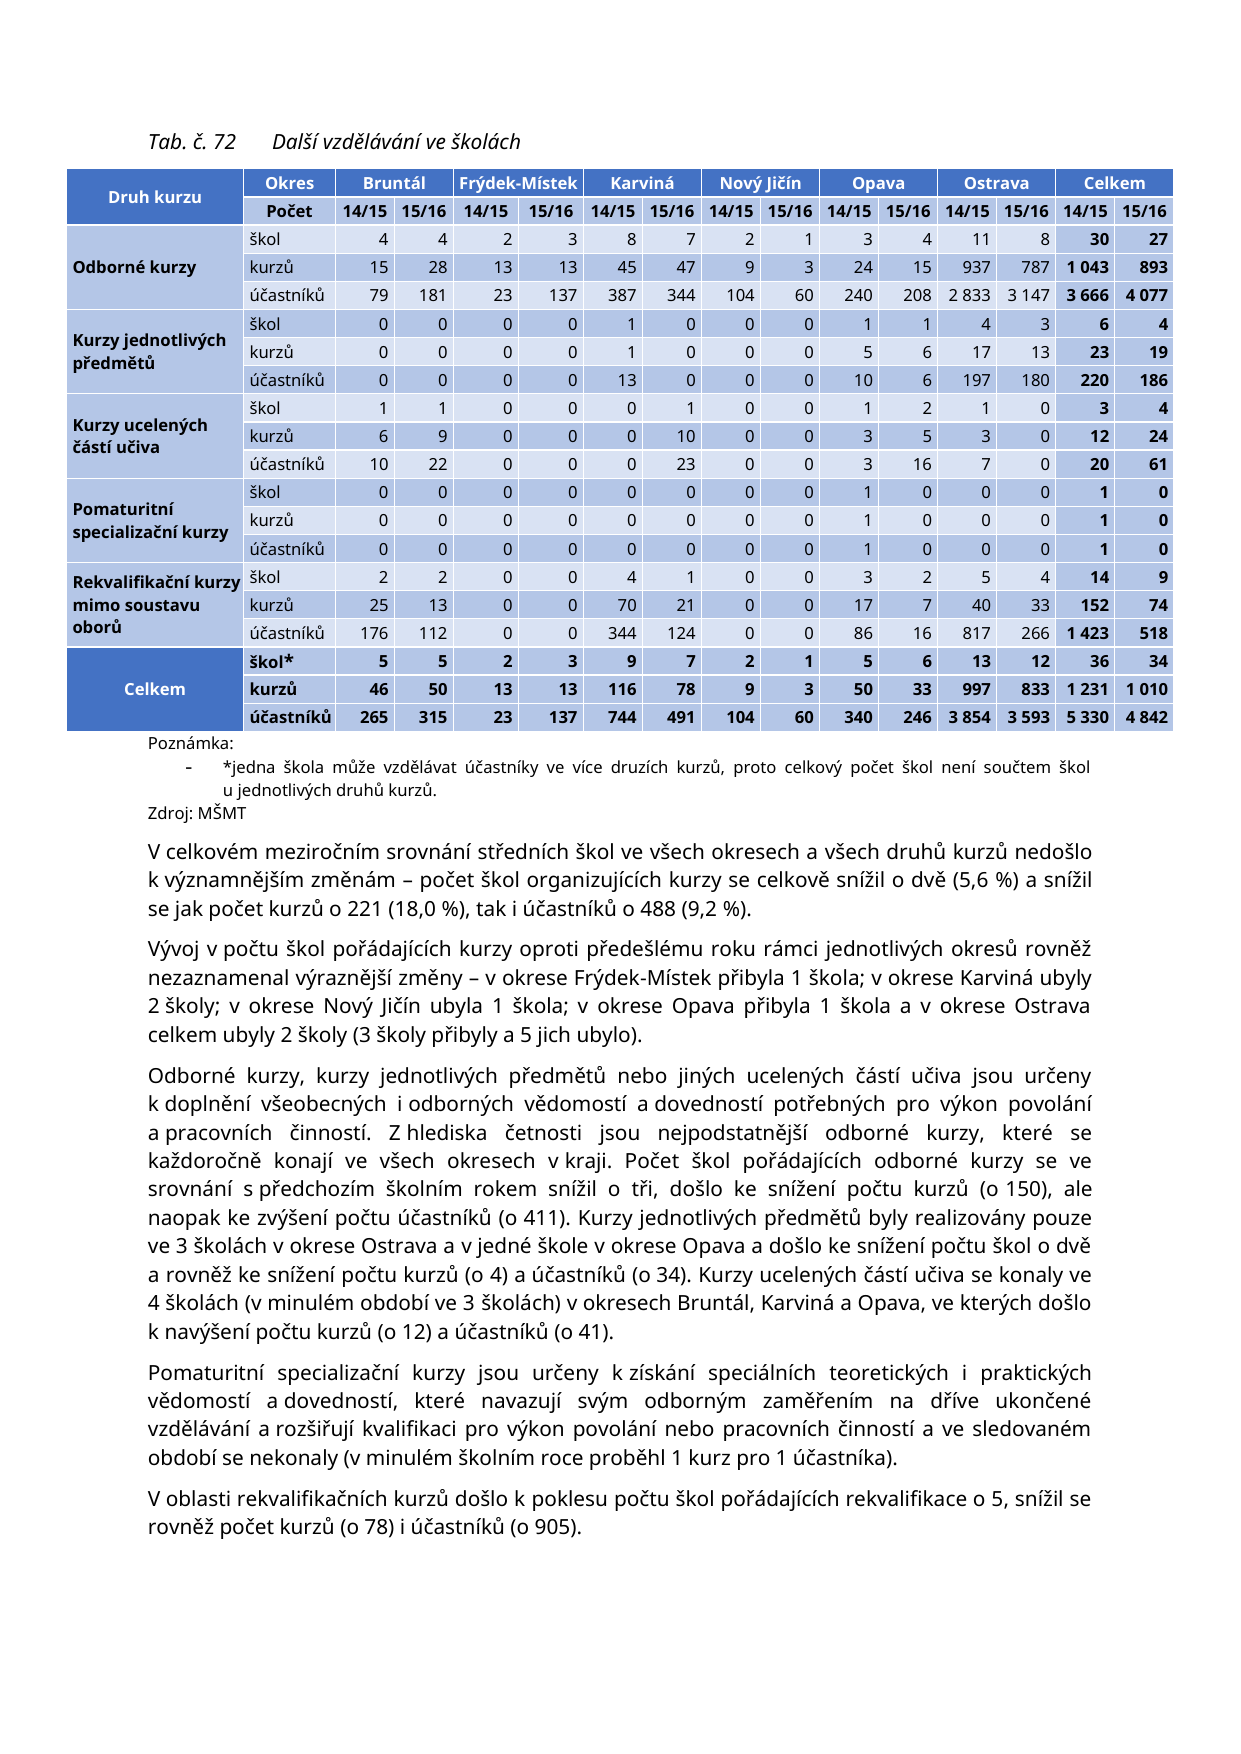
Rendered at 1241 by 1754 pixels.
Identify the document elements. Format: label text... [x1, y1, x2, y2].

table_cell 0 [702, 310, 760, 337]
table_cell 3 [519, 226, 583, 253]
table_cell 15/16 [879, 198, 937, 224]
table_cell kurzů [244, 338, 335, 365]
table_cell 491 [643, 704, 701, 731]
table_cell 0 [519, 310, 583, 337]
table_cell 0 [702, 366, 760, 393]
table_cell 744 [584, 704, 642, 731]
table_cell 70 [584, 591, 642, 618]
table_cell 34 [1115, 648, 1173, 674]
table_cell 116 [584, 676, 642, 703]
table_cell 0 [395, 366, 453, 393]
table_cell 0 [761, 451, 819, 478]
table_cell 0 [761, 619, 819, 646]
table_cell 124 [643, 619, 701, 646]
table_cell 0 [519, 591, 583, 618]
text Pomaturitní specializační kurzy jsou určeny k získání speciálních teoretických i praktických vědomostí a dovedností, které navazují svým odborným zaměřením na dříve ukončené vzdělávání a rozšiřují kvalifikaci pro výkon povolání nebo pracovních činností a ve sledovaném období se nekonaly (v minulém školním roce proběhl 1 kurz pro 1 účastníka). [148, 1358, 1092, 1471]
table_cell 0 [395, 507, 453, 534]
table_cell 787 [997, 254, 1055, 281]
table_cell 152 [1056, 591, 1114, 618]
table_cell 0 [454, 338, 518, 365]
table_cell 0 [702, 535, 760, 562]
table_cell 6 [1056, 310, 1114, 337]
table_cell 0 [519, 451, 583, 478]
table_cell 23 [454, 704, 518, 731]
table_cell 0 [879, 535, 937, 562]
table_cell 14/15 [702, 198, 760, 224]
table_cell 1 [336, 394, 394, 421]
text Odborné kurzy, kurzy jednotlivých předmětů nebo jiných ucelených částí učiva jsou určeny k doplnění všeobecných i odborných vědomostí a dovedností potřebných pro výkon povolání a pracovních činností. Z hlediska četnosti jsou nejpodstatnější odborné kurzy, které se každoročně konají ve všech okresech v kraji. Počet škol pořádajících odborné kurzy se ve srovnání s předchozím školním rokem snížil o tři, došlo ke snížení počtu kurzů (o 150), ale naopak ke zvýšení počtu účastníků (o 411). Kurzy jednotlivých předmětů byly realizovány pouze ve 3 školách v okrese Ostrava a v jedné škole v okrese Opava a došlo ke snížení počtu škol o dvě a rovněž ke snížení počtu kurzů (o 4) a účastníků (o 34). Kurzy ucelených částí učiva se konaly ve 4 školách (v minulém období ve 3 školách) v okresech Bruntál, Karviná a Opava, ve kterých došlo k navýšení počtu kurzů (o 12) a účastníků (o 41). [148, 1061, 1092, 1345]
table_cell 0 [761, 310, 819, 337]
table_cell 4 [395, 226, 453, 253]
table_cell 1 [820, 507, 878, 534]
table_cell 14/15 [454, 198, 518, 224]
table_cell 13 [938, 648, 996, 674]
table_cell 11 [938, 226, 996, 253]
table_cell 0 [336, 479, 394, 506]
table_cell 1 [820, 310, 878, 337]
table_cell 176 [336, 619, 394, 646]
table_cell 0 [643, 366, 701, 393]
table_cell 1 [820, 479, 878, 506]
table_cell 0 [643, 310, 701, 337]
table_cell 60 [761, 282, 819, 309]
table_cell 15/16 [519, 198, 583, 224]
table_cell 61 [1115, 451, 1173, 478]
table_cell 16 [879, 619, 937, 646]
table_cell 5 330 [1056, 704, 1114, 731]
table_cell 10 [336, 451, 394, 478]
table_cell účastníků [244, 619, 335, 646]
table_cell 10 [643, 423, 701, 449]
table_cell 137 [519, 704, 583, 731]
table_cell 46 [336, 676, 394, 703]
table_cell 4 [938, 310, 996, 337]
table_cell 0 [454, 310, 518, 337]
table_cell 0 [519, 535, 583, 562]
table_cell 0 [454, 479, 518, 506]
table_cell 2 [336, 563, 394, 590]
table_cell 4 [1115, 310, 1173, 337]
table_cell 0 [997, 479, 1055, 506]
table_cell 6 [879, 648, 937, 674]
table_cell 1 423 [1056, 619, 1114, 646]
table_cell 2 [702, 226, 760, 253]
table_cell 0 [761, 423, 819, 449]
table_cell 0 [584, 507, 642, 534]
table_cell 0 [643, 479, 701, 506]
table_cell 1 [395, 394, 453, 421]
table_cell 0 [702, 507, 760, 534]
table_cell 1 [879, 310, 937, 337]
list Další vzdělávání ve školách [148, 127, 1092, 156]
table_cell 78 [643, 676, 701, 703]
table_cell Počet [244, 198, 335, 224]
table_cell škol [244, 479, 335, 506]
table_cell 21 [643, 591, 701, 618]
table_cell 104 [702, 282, 760, 309]
table_cell 1 [938, 394, 996, 421]
table_cell 4 [1115, 394, 1173, 421]
table_cell 15/16 [395, 198, 453, 224]
table_cell 0 [395, 310, 453, 337]
text Poznámka: [148, 732, 1092, 754]
table_cell účastníků [244, 282, 335, 309]
table_header Karviná [584, 169, 701, 196]
table_cell 3 [938, 423, 996, 449]
table_cell 997 [938, 676, 996, 703]
table_cell 3 [1056, 394, 1114, 421]
table_cell škol [244, 563, 335, 590]
table_header Ostrava [938, 169, 1055, 196]
table_cell 15 [879, 254, 937, 281]
table_cell 28 [395, 254, 453, 281]
table_cell 19 [1115, 338, 1173, 365]
table_cell 0 [519, 338, 583, 365]
table_cell 0 [997, 394, 1055, 421]
table_cell 9 [1115, 563, 1173, 590]
table_cell 0 [702, 563, 760, 590]
table_cell 0 [454, 507, 518, 534]
table_cell 0 [1115, 507, 1173, 534]
table_cell 0 [519, 563, 583, 590]
table_cell 0 [454, 366, 518, 393]
table_cell 0 [395, 479, 453, 506]
table_cell 208 [879, 282, 937, 309]
table_cell 0 [336, 310, 394, 337]
table_cell 5 [820, 338, 878, 365]
table_cell 315 [395, 704, 453, 731]
table_cell 25 [336, 591, 394, 618]
table_cell 0 [761, 507, 819, 534]
table_cell 0 [519, 479, 583, 506]
table_cell 5 [938, 563, 996, 590]
table_cell 40 [938, 591, 996, 618]
table_cell 1 [643, 563, 701, 590]
table_cell kurzů [244, 507, 335, 534]
table_cell 23 [643, 451, 701, 478]
table_cell 197 [938, 366, 996, 393]
table_header Bruntál [336, 169, 453, 196]
table_cell Odborné kurzy [67, 226, 243, 309]
table_cell 2 [454, 648, 518, 674]
table_cell 1 043 [1056, 254, 1114, 281]
table_cell 9 [584, 648, 642, 674]
table_cell 0 [761, 394, 819, 421]
table_cell kurzů [244, 676, 335, 703]
table_cell 0 [519, 366, 583, 393]
table_cell škol [244, 226, 335, 253]
table_cell 9 [702, 254, 760, 281]
table_cell 246 [879, 704, 937, 731]
table_cell kurzů [244, 254, 335, 281]
table_cell 1 [761, 226, 819, 253]
table_cell 0 [702, 591, 760, 618]
table_cell 14/15 [1056, 198, 1114, 224]
table_cell 2 833 [938, 282, 996, 309]
table_cell 0 [395, 338, 453, 365]
table_cell 86 [820, 619, 878, 646]
table_cell 10 [820, 366, 878, 393]
table_cell 181 [395, 282, 453, 309]
table_cell účastníků [244, 535, 335, 562]
table_cell 3 [820, 226, 878, 253]
table_cell 344 [643, 282, 701, 309]
table_cell 240 [820, 282, 878, 309]
table_cell 14/15 [820, 198, 878, 224]
table_cell 7 [643, 226, 701, 253]
table_cell 4 [336, 226, 394, 253]
table_cell 3 [820, 451, 878, 478]
table_cell 30 [1056, 226, 1114, 253]
table_cell 0 [519, 619, 583, 646]
table_cell účastníků [244, 366, 335, 393]
table_cell 4 077 [1115, 282, 1173, 309]
table_cell 12 [997, 648, 1055, 674]
table_cell 0 [938, 535, 996, 562]
table_cell 2 [879, 394, 937, 421]
table_cell 0 [997, 507, 1055, 534]
table_cell 937 [938, 254, 996, 281]
table_cell 50 [395, 676, 453, 703]
table_cell 13 [454, 254, 518, 281]
table_cell 3 147 [997, 282, 1055, 309]
table_cell 1 [1056, 535, 1114, 562]
table_cell 220 [1056, 366, 1114, 393]
table_cell 1 [643, 394, 701, 421]
table_cell 1 [584, 338, 642, 365]
table_cell 1 [761, 648, 819, 674]
table_cell 15/16 [643, 198, 701, 224]
table_cell 15/16 [1115, 198, 1173, 224]
table_cell 1 [820, 535, 878, 562]
table_cell 1 [820, 394, 878, 421]
table_cell 3 [761, 676, 819, 703]
table_cell 0 [336, 507, 394, 534]
table_cell Celkem [67, 648, 243, 731]
table_cell 5 [336, 648, 394, 674]
table_cell 3 [820, 563, 878, 590]
table_cell 24 [820, 254, 878, 281]
text Zdroj: MŠMT [148, 802, 1092, 824]
table_cell 0 [702, 394, 760, 421]
table_cell 0 [702, 423, 760, 449]
table_cell 0 [519, 423, 583, 449]
table_cell účastníků [244, 451, 335, 478]
table_cell 266 [997, 619, 1055, 646]
table_cell 112 [395, 619, 453, 646]
list *jedna škola může vzdělávat účastníky ve více druzích kurzů, proto celkový počet škol není součtem škol u jednotlivých druhů kurzů. [185, 754, 1092, 802]
table_cell 8 [584, 226, 642, 253]
table_header Nový Jičín [702, 169, 819, 196]
table_cell 0 [584, 535, 642, 562]
table_cell Pomaturitní specializační kurzy [67, 479, 243, 562]
table_cell 0 [519, 507, 583, 534]
table_cell 36 [1056, 648, 1114, 674]
table_header Celkem [1056, 169, 1173, 196]
table_header Opava [820, 169, 937, 196]
table_cell 14/15 [584, 198, 642, 224]
table_cell 5 [820, 648, 878, 674]
table_cell 74 [1115, 591, 1173, 618]
table_cell 0 [761, 563, 819, 590]
table_cell 60 [761, 704, 819, 731]
table_cell 50 [820, 676, 878, 703]
table_cell 0 [336, 338, 394, 365]
table_cell 14 [1056, 563, 1114, 590]
table_cell 5 [395, 648, 453, 674]
table_cell 6 [336, 423, 394, 449]
table_cell 1 010 [1115, 676, 1173, 703]
table_cell 3 854 [938, 704, 996, 731]
table_cell 104 [702, 704, 760, 731]
table_cell 17 [938, 338, 996, 365]
table_cell 5 [879, 423, 937, 449]
table_cell 23 [1056, 338, 1114, 365]
table_cell 0 [702, 451, 760, 478]
table_cell 2 [879, 563, 937, 590]
table_cell 0 [336, 366, 394, 393]
table_cell 0 [454, 451, 518, 478]
table_cell 16 [879, 451, 937, 478]
table_cell 0 [702, 619, 760, 646]
table_cell 0 [584, 423, 642, 449]
table_cell 33 [997, 591, 1055, 618]
table_cell 3 666 [1056, 282, 1114, 309]
table_cell 4 [879, 226, 937, 253]
table_cell Kurzy ucelených částí učiva [67, 394, 243, 478]
table_cell 79 [336, 282, 394, 309]
table_cell 265 [336, 704, 394, 731]
table_cell 8 [997, 226, 1055, 253]
text V oblasti rekvalifikačních kurzů došlo k poklesu počtu škol pořádajících rekvalifikace o 5, snížil se rovněž počet kurzů (o 78) i účastníků (o 905). [148, 1484, 1092, 1541]
table_cell 0 [454, 394, 518, 421]
table_cell 2 [454, 226, 518, 253]
table_cell škol* [244, 648, 335, 674]
table_cell 0 [761, 535, 819, 562]
table_cell 340 [820, 704, 878, 731]
table_cell 0 [643, 535, 701, 562]
table_cell kurzů [244, 591, 335, 618]
table_cell kurzů [244, 423, 335, 449]
table_cell 0 [454, 535, 518, 562]
table_cell 0 [643, 507, 701, 534]
table_cell 2 [702, 648, 760, 674]
table_cell 15/16 [997, 198, 1055, 224]
table_cell 344 [584, 619, 642, 646]
table_cell 0 [879, 479, 937, 506]
table_cell 0 [584, 394, 642, 421]
table_cell 9 [395, 423, 453, 449]
table_cell 15 [336, 254, 394, 281]
table_cell škol [244, 394, 335, 421]
table_cell 22 [395, 451, 453, 478]
table_cell 7 [879, 591, 937, 618]
table_cell 13 [519, 676, 583, 703]
table_cell 47 [643, 254, 701, 281]
table_cell 833 [997, 676, 1055, 703]
table_cell 2 [395, 563, 453, 590]
table_cell 0 [997, 535, 1055, 562]
table_cell 0 [702, 479, 760, 506]
table_cell 3 [820, 423, 878, 449]
table_cell Rekvalifikační kurzy mimo soustavu oborů [67, 563, 243, 646]
table_cell 13 [584, 366, 642, 393]
table_cell 0 [454, 423, 518, 449]
table_cell 0 [643, 338, 701, 365]
table_cell 14/15 [336, 198, 394, 224]
text V celkovém meziročním srovnání středních škol ve všech okresech a všech druhů kurzů nedošlo k významnějším změnám – počet škol organizujících kurzy se celkově snížil o dvě (5,6 %) a snížil se jak počet kurzů o 221 (18,0 %), tak i účastníků o 488 (9,2 %). [148, 837, 1092, 922]
table_cell 3 [997, 310, 1055, 337]
table_cell 13 [454, 676, 518, 703]
table_cell 6 [879, 338, 937, 365]
table_cell škol [244, 310, 335, 337]
table_cell 15/16 [761, 198, 819, 224]
table_cell Kurzy jednotlivých předmětů [67, 310, 243, 393]
table_cell 893 [1115, 254, 1173, 281]
table_cell 180 [997, 366, 1055, 393]
table_cell 3 [761, 254, 819, 281]
text Vývoj v počtu škol pořádajících kurzy oproti předešlému roku rámci jednotlivých okresů rovněž nezaznamenal výraznější změny – v okrese Frýdek‑Místek přibyla 1 škola; v okrese Karviná ubyly 2 školy; v okrese Nový Jičín ubyla 1 škola; v okrese Opava přibyla 1 škola a v okrese Ostrava celkem ubyly 2 školy (3 školy přibyly a 5 jich ubylo). [148, 934, 1092, 1048]
table_cell 33 [879, 676, 937, 703]
table_cell 387 [584, 282, 642, 309]
table_cell 13 [997, 338, 1055, 365]
table_cell 23 [454, 282, 518, 309]
table_cell 817 [938, 619, 996, 646]
table_cell 0 [761, 366, 819, 393]
table_cell 6 [879, 366, 937, 393]
table_cell 3 593 [997, 704, 1055, 731]
table_cell 0 [584, 479, 642, 506]
table_cell 0 [938, 507, 996, 534]
table_cell 0 [395, 535, 453, 562]
table_cell 0 [1115, 479, 1173, 506]
table_cell 0 [454, 591, 518, 618]
table_header Frýdek-Místek [454, 169, 583, 196]
table_cell 0 [761, 338, 819, 365]
table_cell 4 [584, 563, 642, 590]
table_cell účastníků [244, 704, 335, 731]
table_cell 137 [519, 282, 583, 309]
table_cell 0 [761, 591, 819, 618]
table_header Okres [244, 169, 335, 196]
table_cell 186 [1115, 366, 1173, 393]
table_cell 4 [997, 563, 1055, 590]
table_cell 1 [1056, 507, 1114, 534]
table_cell 20 [1056, 451, 1114, 478]
table_cell 9 [702, 676, 760, 703]
table_header Druh kurzu [67, 169, 243, 224]
table_cell 45 [584, 254, 642, 281]
table_cell 7 [938, 451, 996, 478]
table_cell 1 [584, 310, 642, 337]
table_cell 3 [519, 648, 583, 674]
table_cell 0 [702, 338, 760, 365]
table_cell 518 [1115, 619, 1173, 646]
table_cell 13 [395, 591, 453, 618]
table_cell 12 [1056, 423, 1114, 449]
table_cell 0 [997, 451, 1055, 478]
table_cell 0 [336, 535, 394, 562]
table_cell 24 [1115, 423, 1173, 449]
table_cell 0 [938, 479, 996, 506]
table_cell 17 [820, 591, 878, 618]
table_cell 14/15 [938, 198, 996, 224]
table_cell 27 [1115, 226, 1173, 253]
table_cell 0 [761, 479, 819, 506]
table_cell 0 [584, 451, 642, 478]
table_cell 1 [1056, 479, 1114, 506]
table_cell 0 [519, 394, 583, 421]
table_cell 1 231 [1056, 676, 1114, 703]
table_cell 0 [997, 423, 1055, 449]
table_cell 0 [1115, 535, 1173, 562]
table_cell 13 [519, 254, 583, 281]
table_cell 7 [643, 648, 701, 674]
table_cell 4 842 [1115, 704, 1173, 731]
table_cell 0 [454, 619, 518, 646]
table_cell 0 [879, 507, 937, 534]
table_cell 0 [454, 563, 518, 590]
